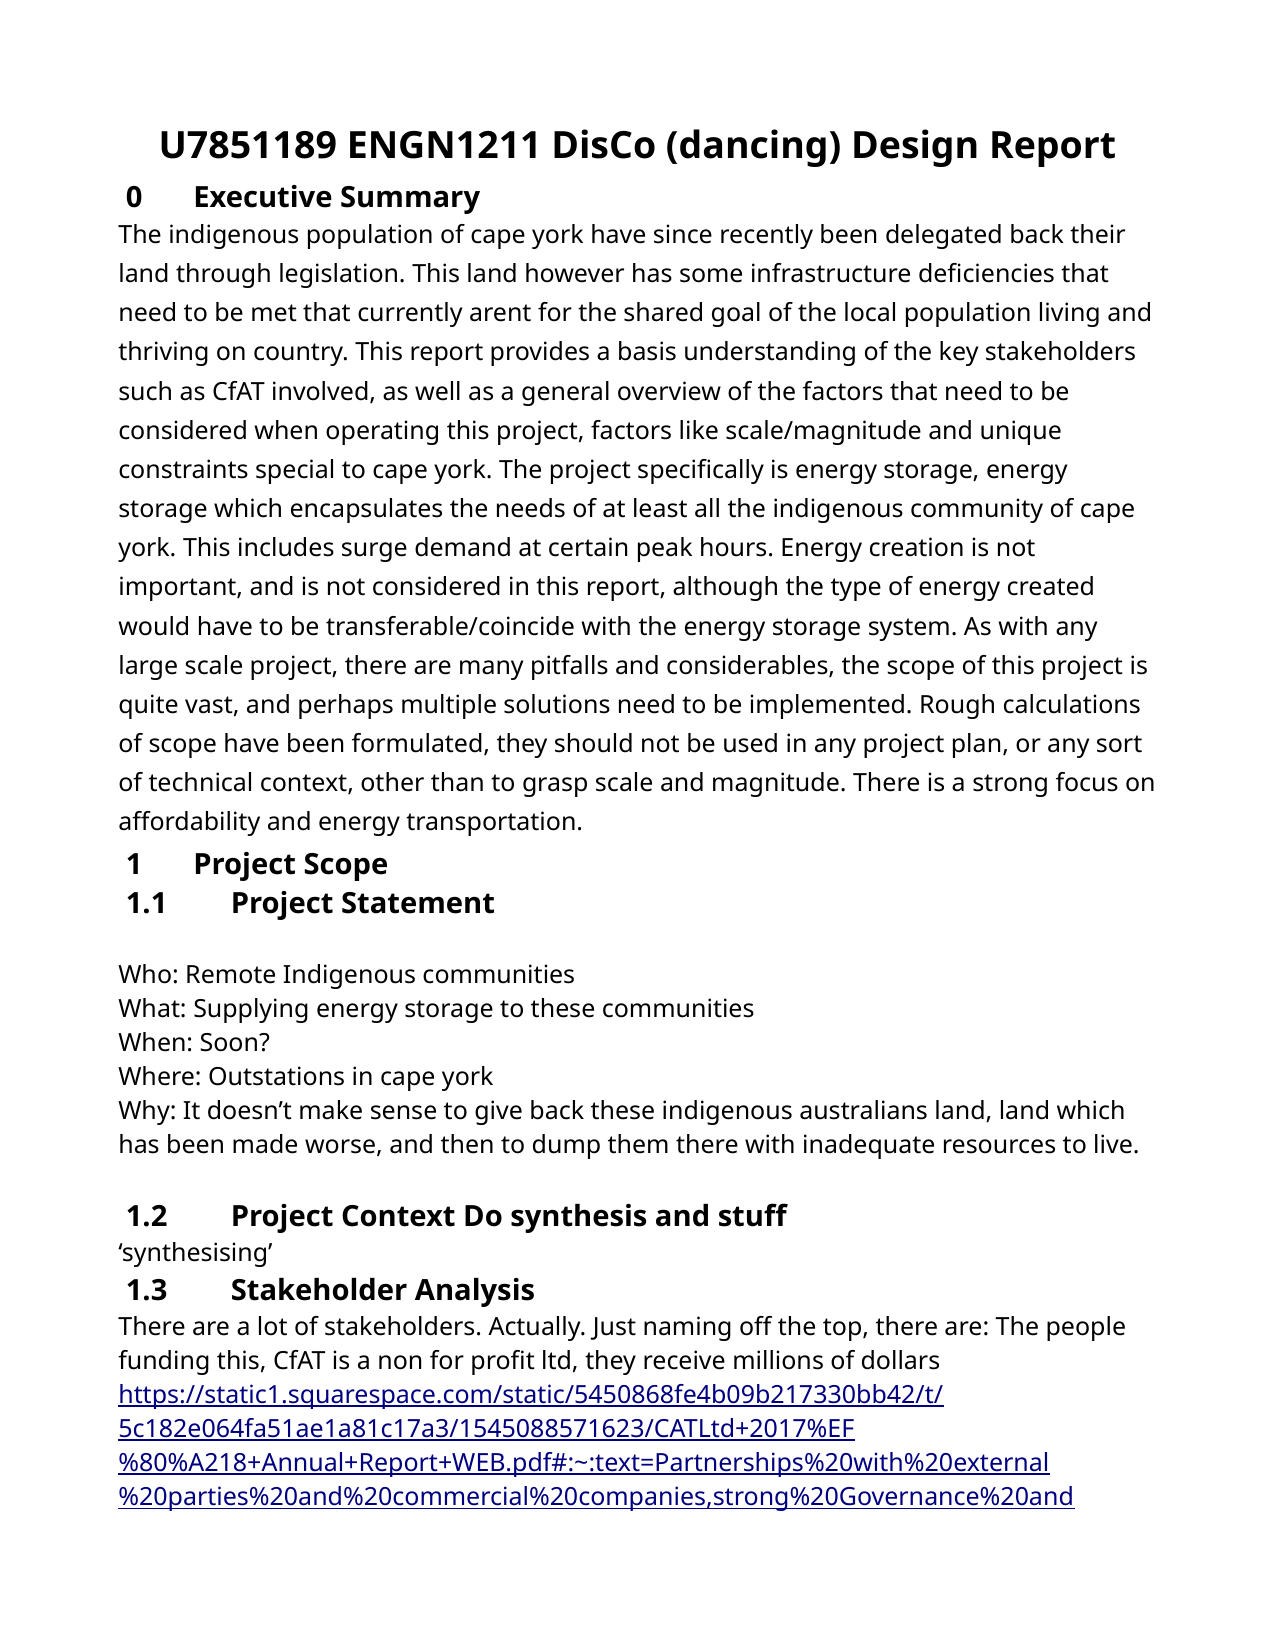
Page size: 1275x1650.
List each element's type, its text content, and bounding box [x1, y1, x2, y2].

list ‘synthesising’ [118, 1235, 1157, 1269]
list There are a lot of stakeholders. Actually. Just naming off the top, there are: The people funding this, CfAT is a non for profit ltd, they receive millions of dollars https://static1.squarespace.com/static/5450868fe4b09b217330bb42/t/5c182e064fa51ae1a81c17a3/1545088571623/CATLtd+2017%EF%80%A218+Annual+Report+WEB.pdf#:~:text=Partnerships%20with%20external%20parties%20and%20commercial%20companies,strong%20Governance%20and [118, 1308, 1157, 1513]
list Project Statement [118, 883, 1157, 922]
list The indigenous population of cape york have since recently been delegated back their land through legislation. This land however has some infrastructure deficiencies that need to be met that currently arent for the shared goal of the local population living and thriving on country. This report provides a basis understanding of the key stakeholders such as CfAT involved, as well as a general overview of the factors that need to be considered when operating this project, factors like scale/magnitude and unique constraints special to cape york. The project specifically is energy storage, energy storage which encapsulates the needs of at least all the indigenous community of cape york. This includes surge demand at certain peak hours. Energy creation is not important, and is not considered in this report, although the type of energy created would have to be transferable/coincide with the energy storage system. As with any large scale project, there are many pitfalls and considerables, the scope of this project is quite vast, and perhaps multiple solutions need to be implemented. Rough calculations of scope have been formulated, they should not be used in any project plan, or any sort of technical context, other than to grasp scale and magnitude. There is a strong focus on affordability and energy transportation. [118, 216, 1157, 838]
list What: Supplying energy storage to these communities [118, 991, 1157, 1025]
list Project Context Do synthesis and stuff [118, 1195, 1157, 1235]
list Executive Summary [118, 177, 1157, 216]
list Stakeholder Analysis [118, 1269, 1157, 1308]
list When: Soon? Where: Outstations in cape york Why: It doesn’t make sense to give back these indigenous australians land, land which has been made worse, and then to dump them there with inadequate resources to live. [118, 1025, 1157, 1161]
list Project Scope [118, 843, 1157, 883]
list Who: Remote Indigenous communities [118, 957, 1157, 991]
text U7851189 ENGN1211 DisCo (dancing) Design Report [118, 118, 1157, 169]
